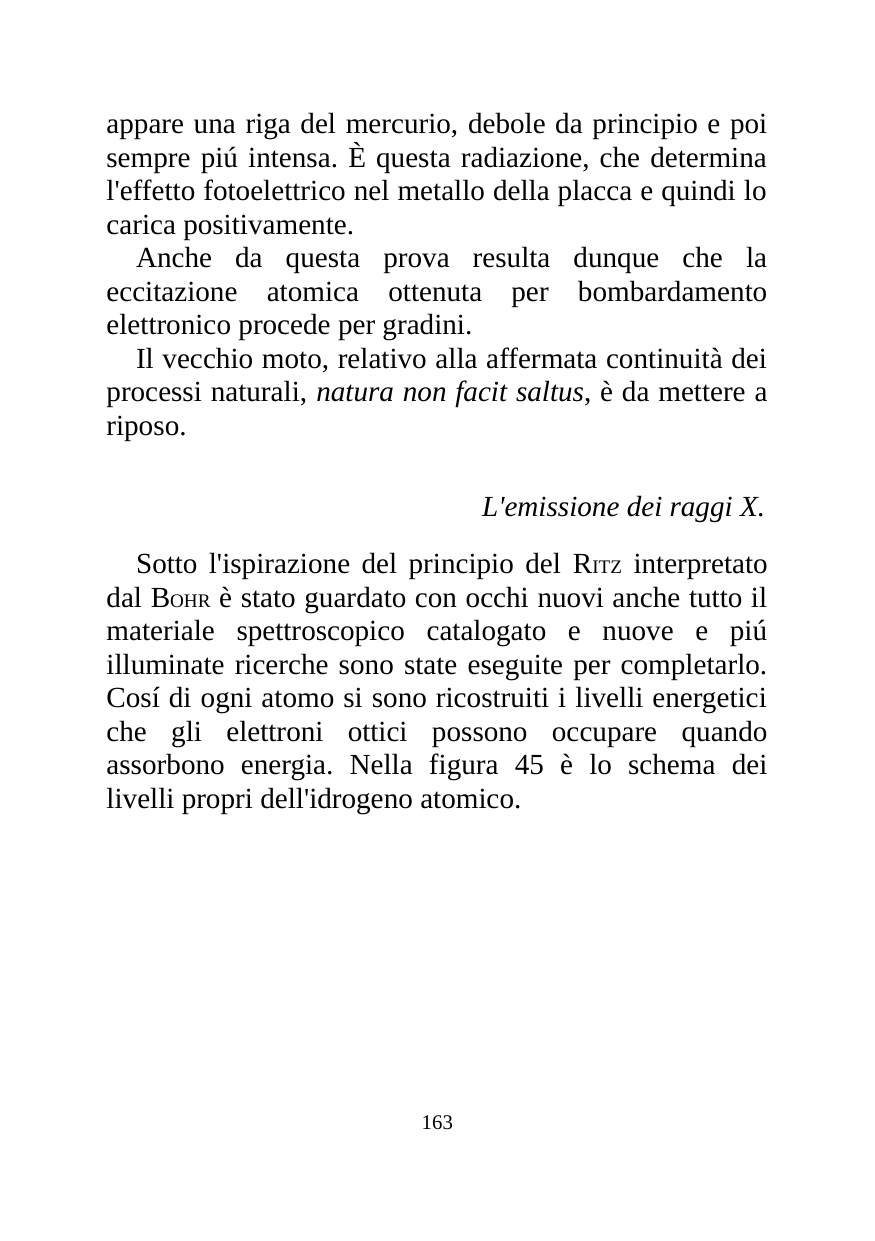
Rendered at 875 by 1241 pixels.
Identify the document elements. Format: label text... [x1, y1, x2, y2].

text Il vecchio moto, relativo alla affermata continuità dei processi naturali, natura non facit saltus, è da mettere a riposo. [106, 341, 768, 442]
text Anche da questa prova resulta dunque che la eccitazione atomica ottenuta per bombardamento elettronico procede per gradini. [106, 240, 768, 341]
subtitle L'emissione dei raggi X. [437, 489, 768, 522]
text Sotto l'ispirazione del principio del Ritz interpretato dal Bohr è stato guardato con occhi nuovi anche tutto il materiale spettroscopico catalogato e nuove e piú illuminate ricerche sono state eseguite per completarlo. Cosí di ogni atomo si sono ricostruiti i livelli energetici che gli elettroni ottici possono occupare quando assorbono energia. Nella figura 45 è lo schema dei livelli propri dell'idrogeno atomico. [106, 546, 768, 814]
text appare una riga del mercurio, debole da principio e poi sempre piú intensa. È questa radiazione, che determina l'effetto fotoelettrico nel metallo della placca e quindi lo carica positivamente. [106, 106, 768, 240]
